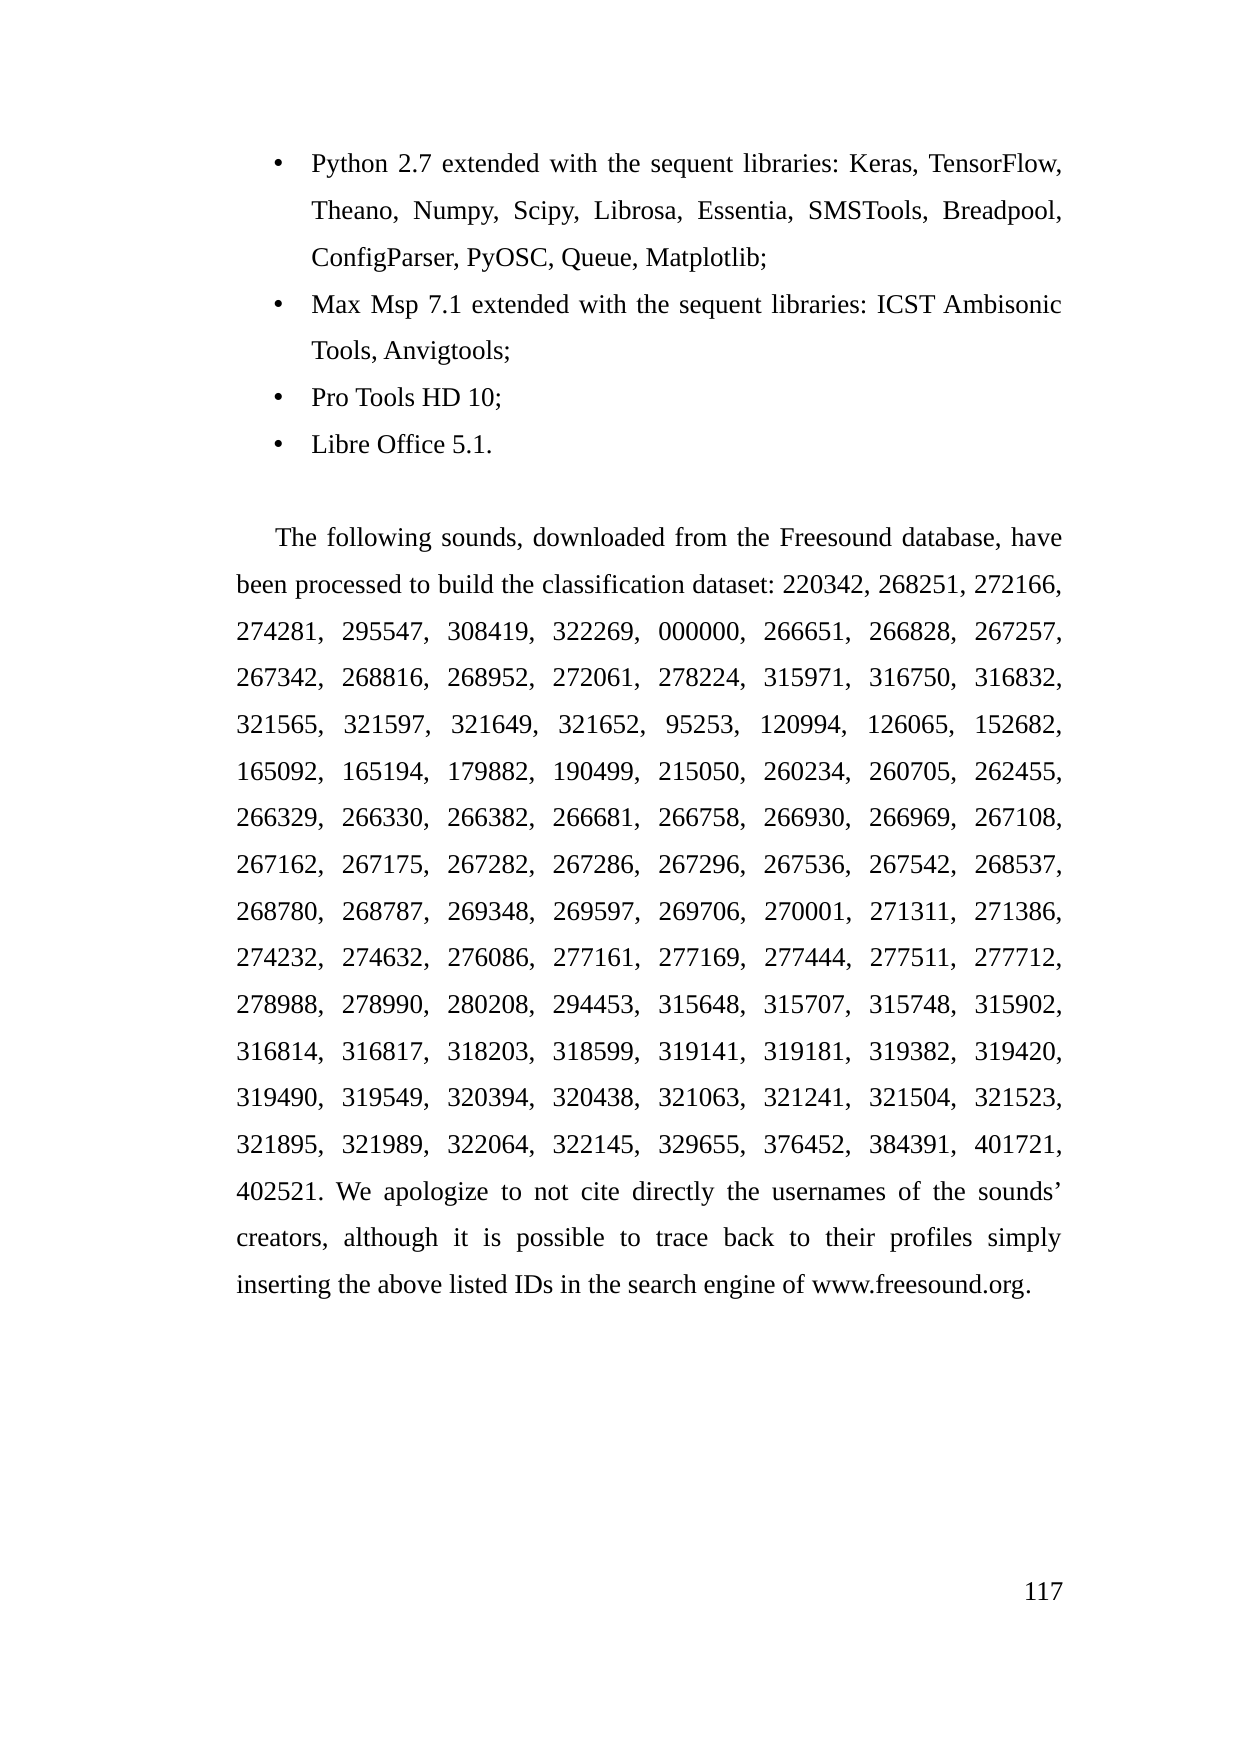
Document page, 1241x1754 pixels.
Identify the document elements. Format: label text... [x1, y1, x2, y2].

list Libre Office 5.1. [274, 428, 1063, 459]
list Max Msp 7.1 extended with the sequent libraries: ICST Ambisonic Tools, Anvigtools; [274, 288, 1063, 366]
list Python 2.7 extended with the sequent libraries: Keras, TensorFlow, Theano, Numpy, Scipy, Librosa, Essentia, SMSTools, Breadpool, ConfigParser, PyOSC, Queue, Matplotlib; [274, 148, 1063, 272]
text The following sounds, downloaded from the Freesound database, have been processed to build the classification dataset: 220342, 268251, 272166, 274281, 295547, 308419, 322269, 000000, 266651, 266828, 267257, 267342, 268816, 268952, 272061, 278224, 315971, 316750, 316832, 321565, 321597, 321649, 321652, 95253, 120994, 126065, 152682, 165092, 165194, 179882, 190499, 215050, 260234, 260705, 262455, 266329, 266330, 266382, 266681, 266758, 266930, 266969, 267108, 267162, 267175, 267282, 267286, 267296, 267536, 267542, 268537, 268780, 268787, 269348, 269597, 269706, 270001, 271311, 271386, 274232, 274632, 276086, 277161, 277169, 277444, 277511, 277712, 278988, 278990, 280208, 294453, 315648, 315707, 315748, 315902, 316814, 316817, 318203, 318599, 319141, 319181, 319382, 319420, 319490, 319549, 320394, 320438, 321063, 321241, 321504, 321523, 321895, 321989, 322064, 322145, 329655, 376452, 384391, 401721, 402521. We apologize to not cite directly the usernames of the sounds’ creators, although it is possible to trace back to their profiles simply inserting the above listed IDs in the search engine of www.freesound.org. [236, 522, 1063, 1299]
list Pro Tools HD 10; [274, 381, 1063, 412]
